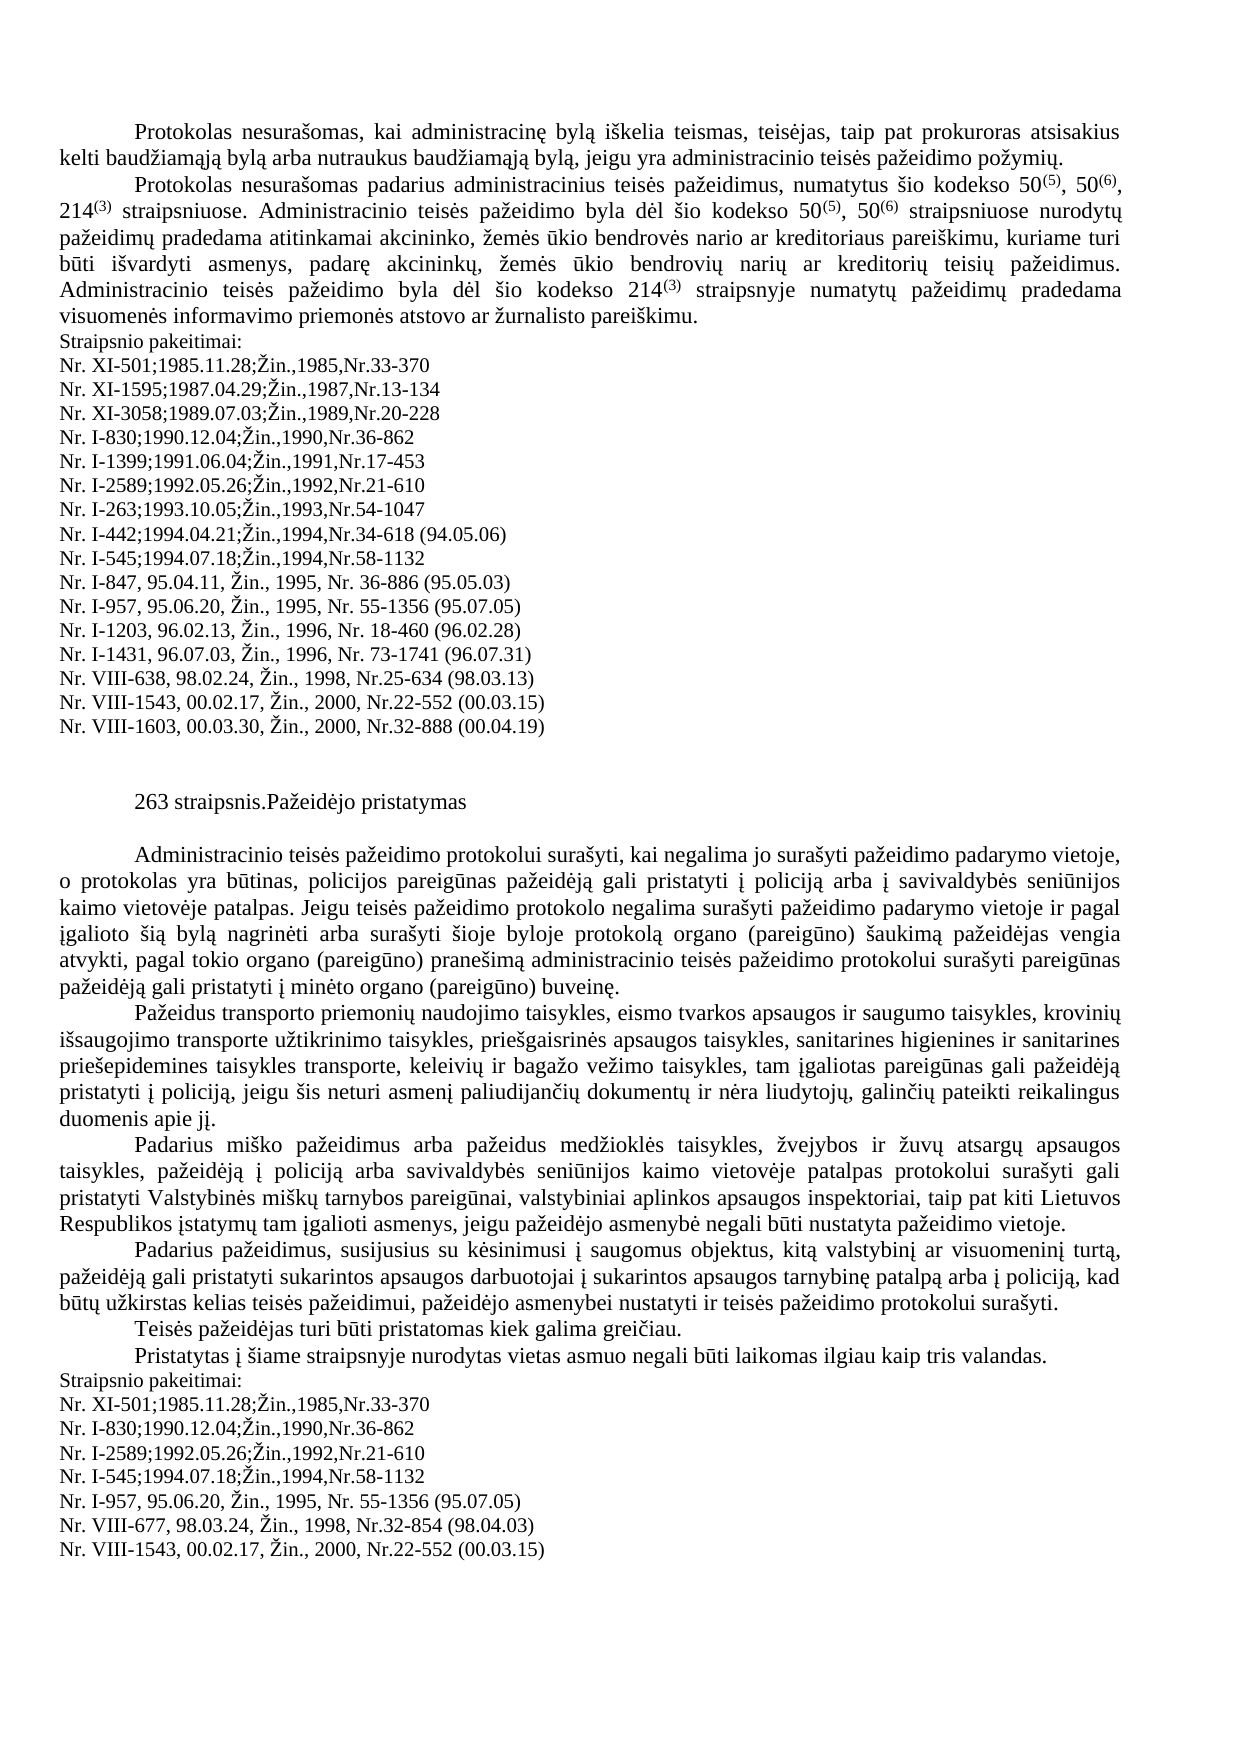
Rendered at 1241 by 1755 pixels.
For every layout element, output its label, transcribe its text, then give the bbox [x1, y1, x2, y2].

text Nr. I-1399;1991.06.04;Žin.,1991,Nr.17-453 [59, 449, 1122, 473]
text Nr. I-263;1993.10.05;Žin.,1993,Nr.54-1047 [59, 497, 1122, 521]
text Nr. I-847, 95.04.11, Žin., 1995, Nr. 36-886 (95.05.03) [59, 569, 1122, 594]
text Nr. XI-501;1985.11.28;Žin.,1985,Nr.33-370 [59, 1392, 1122, 1416]
text Protokolas nesurašomas padarius administracinius teisės pažeidimus, numatytus šio kodekso 50(5), 50(6), 214(3) straipsniuose. Administracinio teisės pažeidimo byla dėl šio kodekso 50(5), 50(6) straipsniuose nurodytų pažeidimų pradedama atitinkamai akcininko, žemės ūkio bendrovės nario ar kreditoriaus pareiškimu, kuriame turi būti išvardyti asmenys, padarę akcininkų, žemės ūkio bendrovių narių ar kreditorių teisių pažeidimus. Administracinio teisės pažeidimo byla dėl šio kodekso 214(3) straipsnyje numatytų pažeidimų pradedama visuomenės informavimo priemonės atstovo ar žurnalisto pareiškimu. [59, 171, 1122, 329]
text Nr. XI-1595;1987.04.29;Žin.,1987,Nr.13-134 [59, 377, 1122, 401]
text Nr. I-545;1994.07.18;Žin.,1994,Nr.58-1132 [59, 546, 1122, 569]
text Nr. VIII-638, 98.02.24, Žin., 1998, Nr.25-634 (98.03.13) [59, 666, 1122, 690]
text Nr. I-2589;1992.05.26;Žin.,1992,Nr.21-610 [59, 1440, 1122, 1464]
text Nr. VIII-677, 98.03.24, Žin., 1998, Nr.32-854 (98.04.03) [59, 1513, 1122, 1537]
text Administracinio teisės pažeidimo protokolui surašyti, kai negalima jo surašyti pažeidimo padarymo vietoje, o protokolas yra būtinas, policijos pareigūnas pažeidėją gali pristatyti į policiją arba į savivaldybės seniūnijos kaimo vietovėje patalpas. Jeigu teisės pažeidimo protokolo negalima surašyti pažeidimo padarymo vietoje ir pagal įgalioto šią bylą nagrinėti arba surašyti šioje byloje protokolą organo (pareigūno) šaukimą pažeidėjas vengia atvykti, pagal tokio organo (pareigūno) pranešimą administracinio teisės pažeidimo protokolui surašyti pareigūnas pažeidėją gali pristatyti į minėto organo (pareigūno) buveinę. [59, 841, 1122, 999]
text Nr. I-1431, 96.07.03, Žin., 1996, Nr. 73-1741 (96.07.31) [59, 642, 1122, 666]
text Padarius pažeidimus, susijusius su kėsinimusi į saugomus objektus, kitą valstybinį ar visuomeninį turtą, pažeidėją gali pristatyti sukarintos apsaugos darbuotojai į sukarintos apsaugos tarnybinę patalpą arba į policiją, kad būtų užkirstas kelias teisės pažeidimui, pažeidėjo asmenybei nustatyti ir teisės pažeidimo protokolui surašyti. [59, 1236, 1122, 1316]
text Nr. I-957, 95.06.20, Žin., 1995, Nr. 55-1356 (95.07.05) [59, 594, 1122, 618]
text Nr. I-442;1994.04.21;Žin.,1994,Nr.34-618 (94.05.06) [59, 521, 1122, 546]
text Protokolas nesurašomas, kai administracinę bylą iškelia teismas, teisėjas, taip pat prokuroras atsisakius kelti baudžiamąją bylą arba nutraukus baudžiamąją bylą, jeigu yra administracinio teisės pažeidimo požymių. [59, 118, 1122, 171]
text Nr. VIII-1603, 00.03.30, Žin., 2000, Nr.32-888 (00.04.19) [59, 714, 1122, 738]
text Nr. I-957, 95.06.20, Žin., 1995, Nr. 55-1356 (95.07.05) [59, 1488, 1122, 1513]
text Straipsnio pakeitimai: [59, 1368, 1122, 1392]
text Nr. VIII-1543, 00.02.17, Žin., 2000, Nr.22-552 (00.03.15) [59, 1537, 1122, 1561]
text Straipsnio pakeitimai: [59, 329, 1122, 353]
text Nr. XI-501;1985.11.28;Žin.,1985,Nr.33-370 [59, 353, 1122, 377]
text 263 straipsnis.Pažeidėjo pristatymas [59, 788, 1122, 815]
text Nr. XI-3058;1989.07.03;Žin.,1989,Nr.20-228 [59, 401, 1122, 425]
text Nr. I-2589;1992.05.26;Žin.,1992,Nr.21-610 [59, 473, 1122, 497]
text Pažeidus transporto priemonių naudojimo taisykles, eismo tvarkos apsaugos ir saugumo taisykles, krovinių išsaugojimo transporte užtikrinimo taisykles, priešgaisrinės apsaugos taisykles, sanitarines higienines ir sanitarines priešepidemines taisykles transporte, keleivių ir bagažo vežimo taisykles, tam įgaliotas pareigūnas gali pažeidėją pristatyti į policiją, jeigu šis neturi asmenį paliudijančių dokumentų ir nėra liudytojų, galinčių pateikti reikalingus duomenis apie jį. [59, 999, 1122, 1131]
text Nr. I-545;1994.07.18;Žin.,1994,Nr.58-1132 [59, 1464, 1122, 1488]
text Pristatytas į šiame straipsnyje nurodytas vietas asmuo negali būti laikomas ilgiau kaip tris valandas. [59, 1342, 1122, 1368]
text Nr. I-1203, 96.02.13, Žin., 1996, Nr. 18-460 (96.02.28) [59, 618, 1122, 642]
text Padarius miško pažeidimus arba pažeidus medžioklės taisykles, žvejybos ir žuvų atsargų apsaugos taisykles, pažeidėją į policiją arba savivaldybės seniūnijos kaimo vietovėje patalpas protokolui surašyti gali pristatyti Valstybinės miškų tarnybos pareigūnai, valstybiniai aplinkos apsaugos inspektoriai, taip pat kiti Lietuvos Respublikos įstatymų tam įgalioti asmenys, jeigu pažeidėjo asmenybė negali būti nustatyta pažeidimo vietoje. [59, 1131, 1122, 1236]
text Teisės pažeidėjas turi būti pristatomas kiek galima greičiau. [59, 1316, 1122, 1342]
text Nr. I-830;1990.12.04;Žin.,1990,Nr.36-862 [59, 425, 1122, 449]
text Nr. I-830;1990.12.04;Žin.,1990,Nr.36-862 [59, 1416, 1122, 1440]
text Nr. VIII-1543, 00.02.17, Žin., 2000, Nr.22-552 (00.03.15) [59, 690, 1122, 714]
